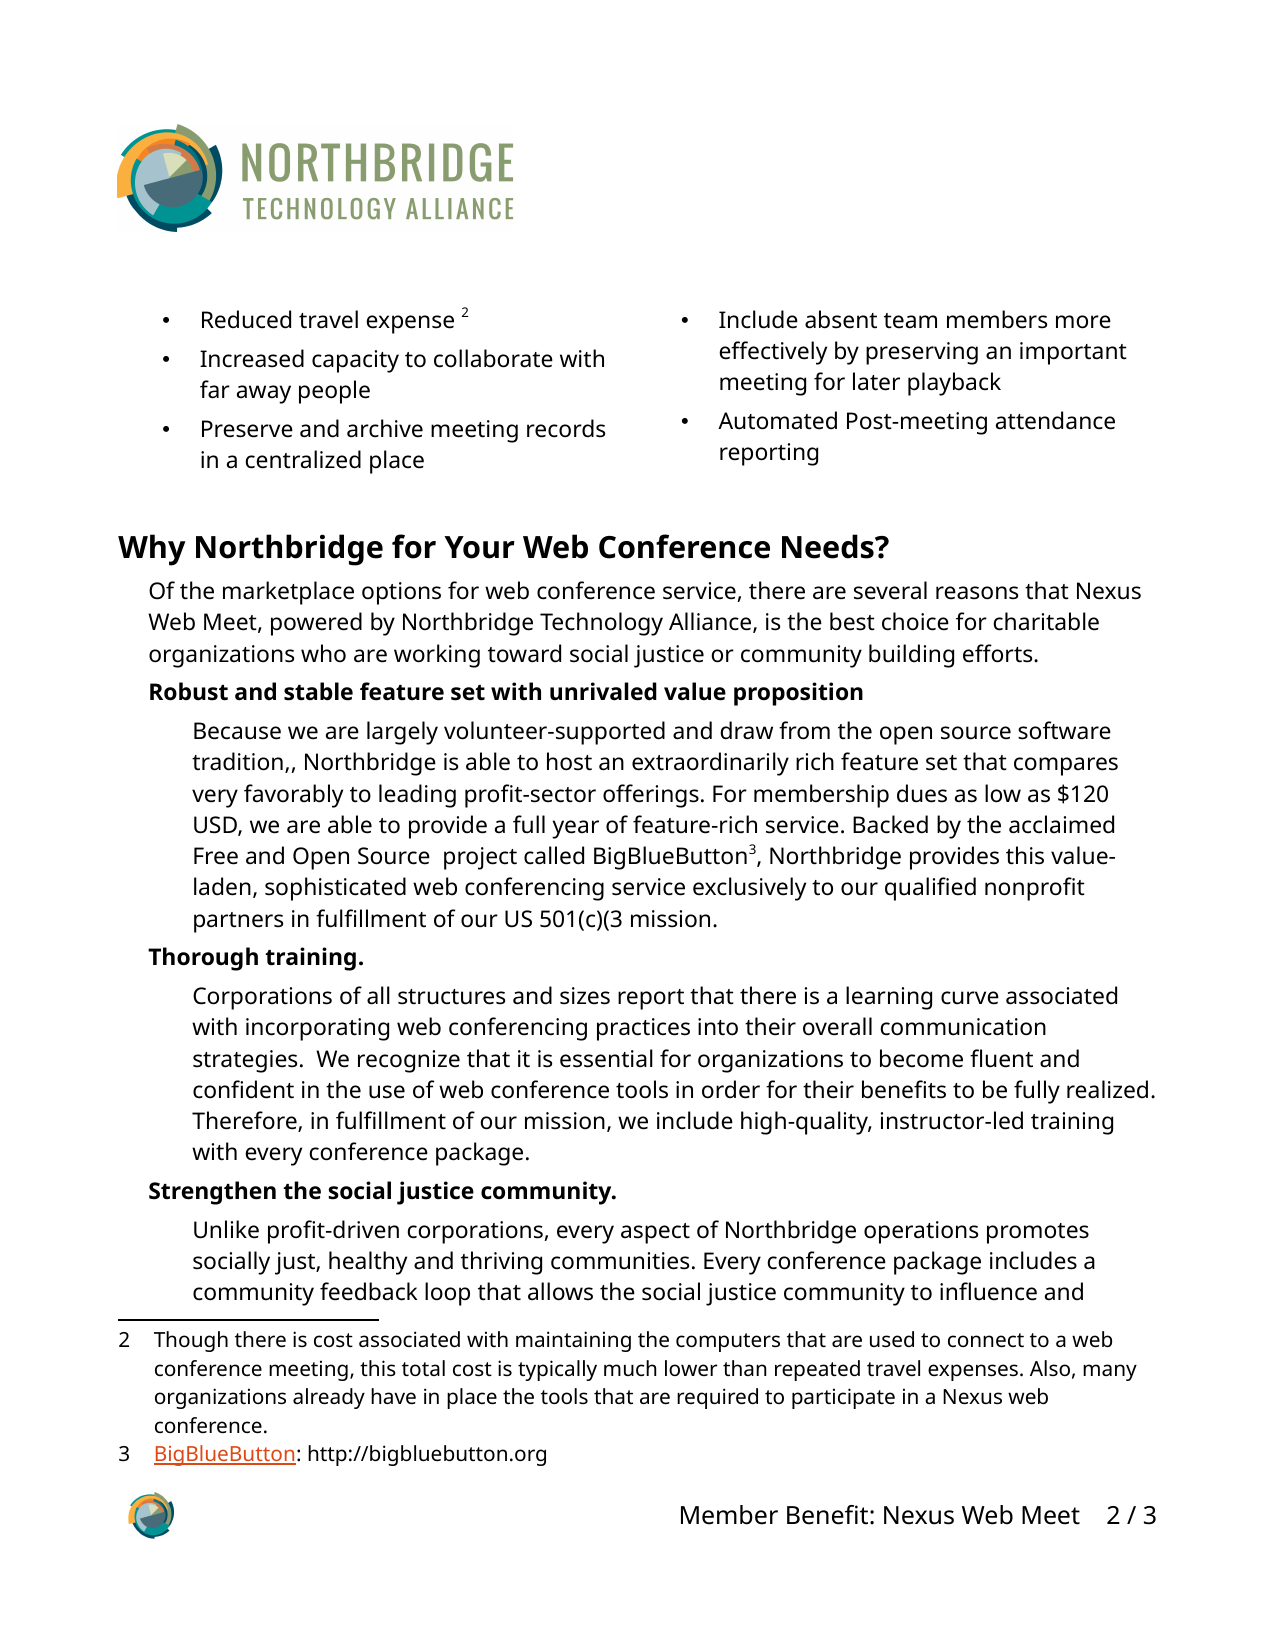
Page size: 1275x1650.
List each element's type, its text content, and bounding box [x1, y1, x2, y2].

text Corporations of all structures and sizes report that there is a learning curve associated with incorporating web conferencing practices into their overall communication strategies. We recognize that it is essential for organizations to become fluent and confident in the use of web conference tools in order for their benefits to be fully realized. Therefore, in fulfillment of our mission, we include high-quality, instructor-led training with every conference package. [192, 980, 1157, 1168]
text Strengthen the social justice community. [148, 1175, 1157, 1206]
table_header Include absent team members more effectively by preserving an important meeting for later playback Automated Post-meeting attendance reporting [638, 298, 1158, 488]
picture [128, 1492, 175, 1539]
picture [117, 124, 514, 232]
subtitle Why Northbridge for Your Web Conference Needs? [118, 526, 1157, 568]
text BigBlueButton: http://bigbluebutton.org [118, 1439, 1157, 1468]
text Thorough training. [148, 941, 1157, 973]
text Robust and stable feature set with unrivaled value proposition [148, 676, 1157, 708]
text Of the marketplace options for web conference service, there are several reasons that Nexus Web Meet, powered by Northbridge Technology Alliance, is the best choice for charitable organizations who are working toward social justice or community building efforts. [148, 575, 1157, 669]
text Because we are largely volunteer-supported and draw from the open source software tradition,, Northbridge is able to host an extraordinarily rich feature set that compares very favorably to leading profit-sector offerings. For membership dues as low as $120 USD, we are able to provide a full year of feature-rich service. Backed by the acclaimed Free and Open Source project called BigBlueButton, Northbridge provides this value-laden, sophisticated web conferencing service exclusively to our qualified nonprofit partners in fulfillment of our US 501(c)(3 mission. [192, 715, 1157, 934]
table_header Reduced travel expense Increased capacity to collaborate with far away people Preserve and archive meeting records in a centralized place [119, 298, 637, 488]
text Unlike profit-driven corporations, every aspect of Northbridge operations promotes socially just, healthy and thriving communities. Every conference package includes a community feedback loop that allows the social justice community to influence and [192, 1214, 1157, 1308]
